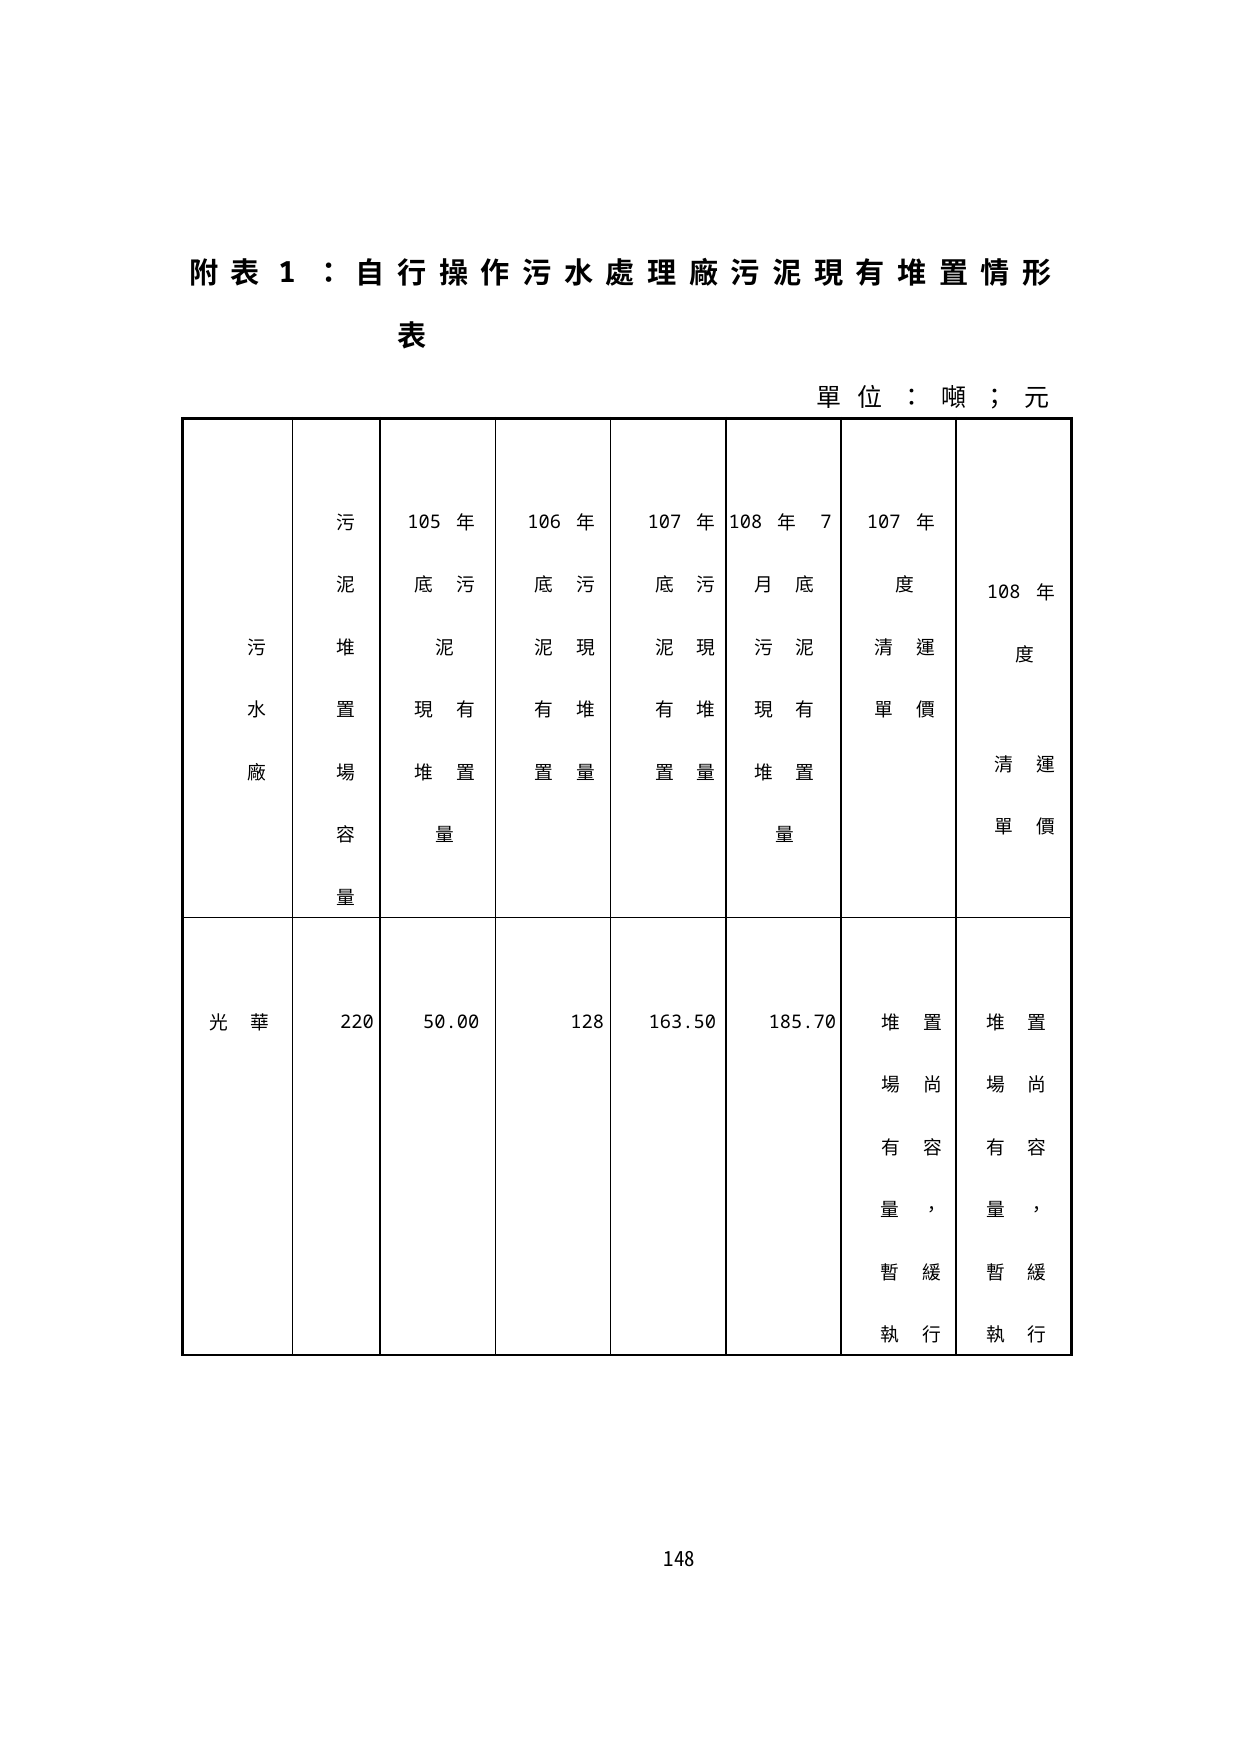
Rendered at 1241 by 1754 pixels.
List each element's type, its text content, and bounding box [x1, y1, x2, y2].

table_cell 220 [293, 918, 379, 1354]
table_cell 128 [496, 918, 610, 1354]
text 附表1：自行操作污水處理廠污泥現有堆置情形表 [183, 229, 1058, 354]
table_cell 185.70 [727, 918, 840, 1354]
table_header 107年度 清運單價 [842, 420, 955, 917]
text 單位：噸；元 [233, 354, 1058, 417]
table_cell 堆置場尚有容量，暫緩執行 [957, 918, 1070, 1354]
table_cell 光華 [184, 918, 292, 1354]
table_cell 堆置場尚有容量，暫緩執行 [842, 918, 955, 1354]
table_header 108年度 清運單價 [957, 420, 1070, 917]
table_header 105年底污泥 現有堆置量 [381, 420, 495, 917]
table_cell 50.00 [381, 918, 495, 1354]
table_header 106年底污泥現有堆置量 [496, 420, 610, 917]
table_header 污泥堆置場容量 [293, 420, 379, 917]
table_header 污水廠 [184, 420, 292, 917]
table_header 107年底污泥現有堆置量 [611, 420, 725, 917]
table_header 108年7月底污泥現有堆置量 [727, 420, 840, 917]
table_cell 163.50 [611, 918, 725, 1354]
